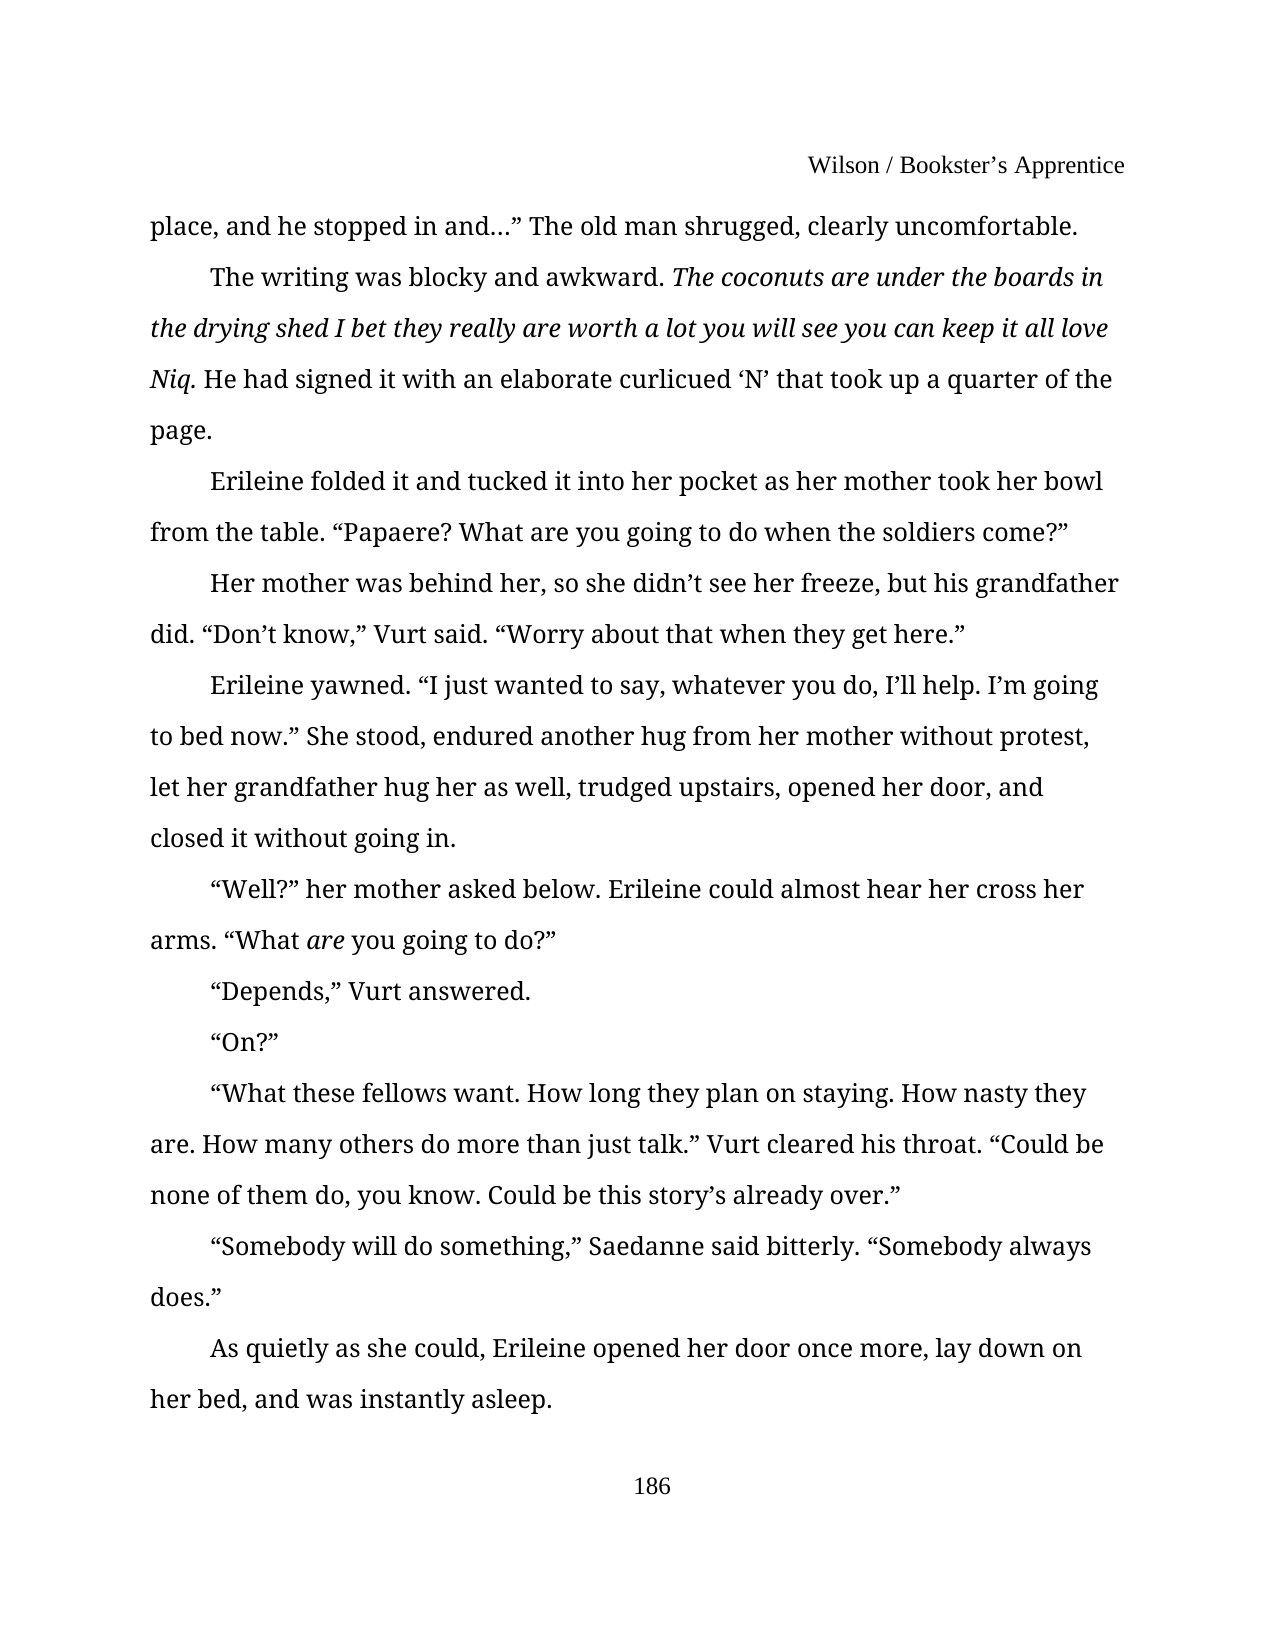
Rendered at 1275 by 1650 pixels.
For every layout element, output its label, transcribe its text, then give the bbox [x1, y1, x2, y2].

text “What these fellows want. How long they plan on staying. How nasty they are. How many others do more than just talk.” Vurt cleared his throat. “Could be none of them do, you know. Could be this story’s already over.” [150, 1076, 1125, 1212]
text Her mother was behind her, so she didn’t see her freeze, but his grandfather did. “Don’t know,” Vurt said. “Worry about that when they get here.” [150, 566, 1125, 651]
text Erileine yawned. “I just wanted to say, whatever you do, I’ll help. I’m going to bed now.” She stood, endured another hug from her mother without protest, let her grandfather hug her as well, trudged upstairs, opened her door, and closed it without going in. [150, 668, 1125, 855]
text place, and he stopped in and…” The old man shrugged, clearly uncomfortable. [150, 208, 1125, 242]
text Erileine folded it and tucked it into her pocket as her mother took her bowl from the table. “Papaere? What are you going to do when the soldiers come?” [150, 463, 1125, 548]
text As quietly as she could, Erileine opened her door once more, lay down on her bed, and was instantly asleep. [150, 1331, 1125, 1416]
text “Well?” her mother asked below. Erileine could almost hear her cross her arms. “What are you going to do?” [150, 872, 1125, 957]
text “Depends,” Vurt answered. [150, 974, 1125, 1008]
text The writing was blocky and awkward. The coconuts are under the boards in the drying shed I bet they really are worth a lot you will see you can keep it all love Niq. He had signed it with an elaborate curlicued ‘N’ that took up a quarter of the page. [150, 259, 1125, 446]
text “Somebody will do something,” Saedanne said bitterly. “Somebody always does.” [150, 1229, 1125, 1314]
text “On?” [150, 1025, 1125, 1059]
